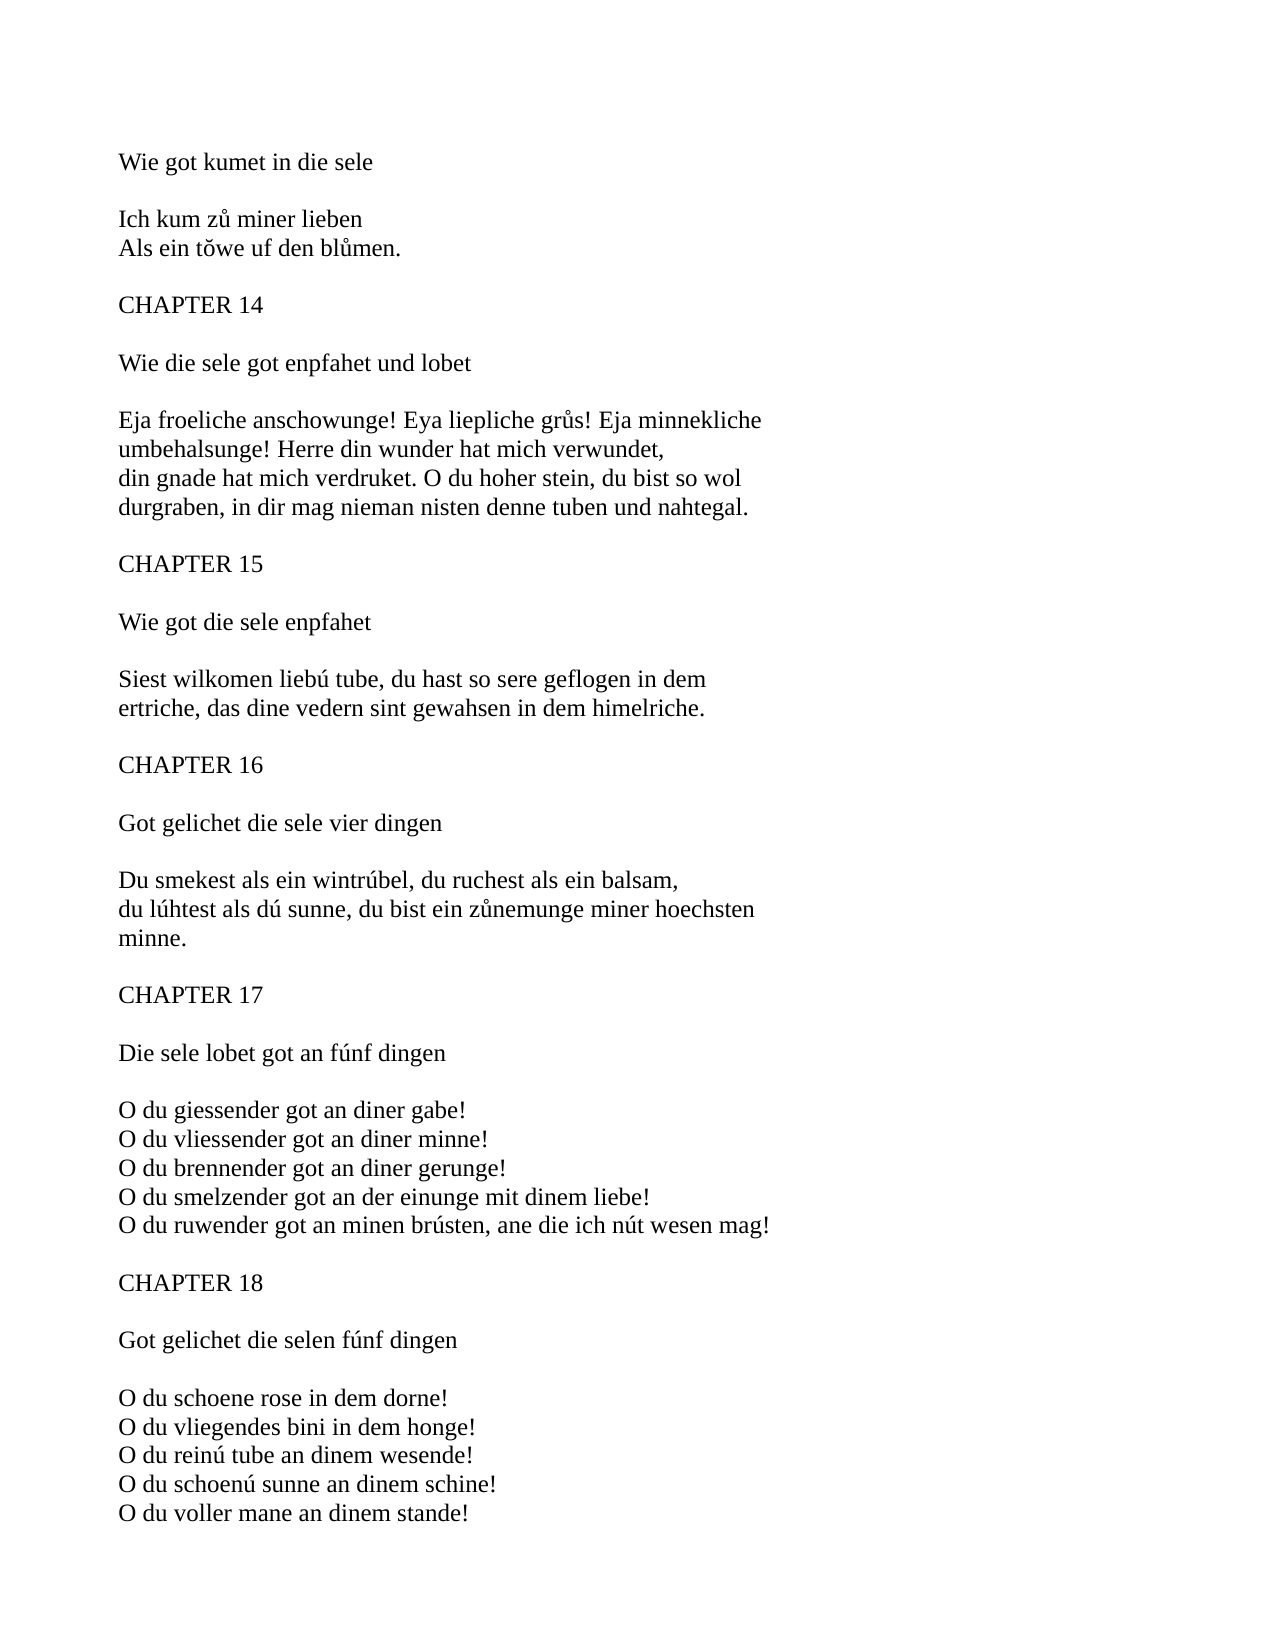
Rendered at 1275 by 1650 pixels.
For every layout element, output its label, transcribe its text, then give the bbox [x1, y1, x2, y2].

text O du schoene rose in dem dorne! [118, 1383, 1157, 1412]
text CHAPTER 14 [118, 291, 1157, 319]
text O du brennender got an diner gerunge! [118, 1153, 1157, 1182]
text durgraben, in dir mag nieman nisten denne tuben und nahtegal. [118, 492, 1157, 521]
text Als ein tŏwe uf den blůmen. [118, 233, 1157, 262]
text O du voller mane an dinem stande! [118, 1498, 1157, 1527]
text Wie got kumet in die sele [118, 147, 1157, 176]
text din gnade hat mich verdruket. O du hoher stein, du bist so wol [118, 463, 1157, 492]
text du lúhtest als dú sunne, du bist ein zůnemunge miner hoechsten [118, 894, 1157, 923]
text minne. [118, 923, 1157, 952]
text CHAPTER 15 [118, 549, 1157, 578]
text Got gelichet die selen fúnf dingen [118, 1326, 1157, 1354]
text O du giessender got an diner gabe! [118, 1096, 1157, 1124]
text CHAPTER 18 [118, 1268, 1157, 1297]
text Du smekest als ein wintrúbel, du ruchest als ein balsam, [118, 866, 1157, 894]
text ertriche, das dine vedern sint gewahsen in dem himelriche. [118, 693, 1157, 722]
text Die sele lobet got an fúnf dingen [118, 1038, 1157, 1067]
text O du vliessender got an diner minne! [118, 1124, 1157, 1153]
text CHAPTER 16 [118, 751, 1157, 779]
text Ich kum zů miner lieben [118, 204, 1157, 233]
text O du ruwender got an minen brústen, ane die ich nút wesen mag! [118, 1211, 1157, 1239]
text CHAPTER 17 [118, 981, 1157, 1009]
text O du reinú tube an dinem wesende! [118, 1441, 1157, 1469]
text Siest wilkomen liebú tube, du hast so sere geflogen in dem [118, 664, 1157, 693]
text O du smelzender got an der einunge mit dinem liebe! [118, 1182, 1157, 1211]
text O du schoenú sunne an dinem schine! [118, 1469, 1157, 1498]
text Got gelichet die sele vier dingen [118, 808, 1157, 837]
text Eja froeliche anschowunge! Eya liepliche grůs! Eja minnekliche [118, 406, 1157, 434]
text Wie got die sele enpfahet [118, 607, 1157, 636]
text O du vliegendes bini in dem honge! [118, 1412, 1157, 1441]
text Wie die sele got enpfahet und lobet [118, 348, 1157, 377]
text umbehalsunge! Herre din wunder hat mich verwundet, [118, 434, 1157, 463]
